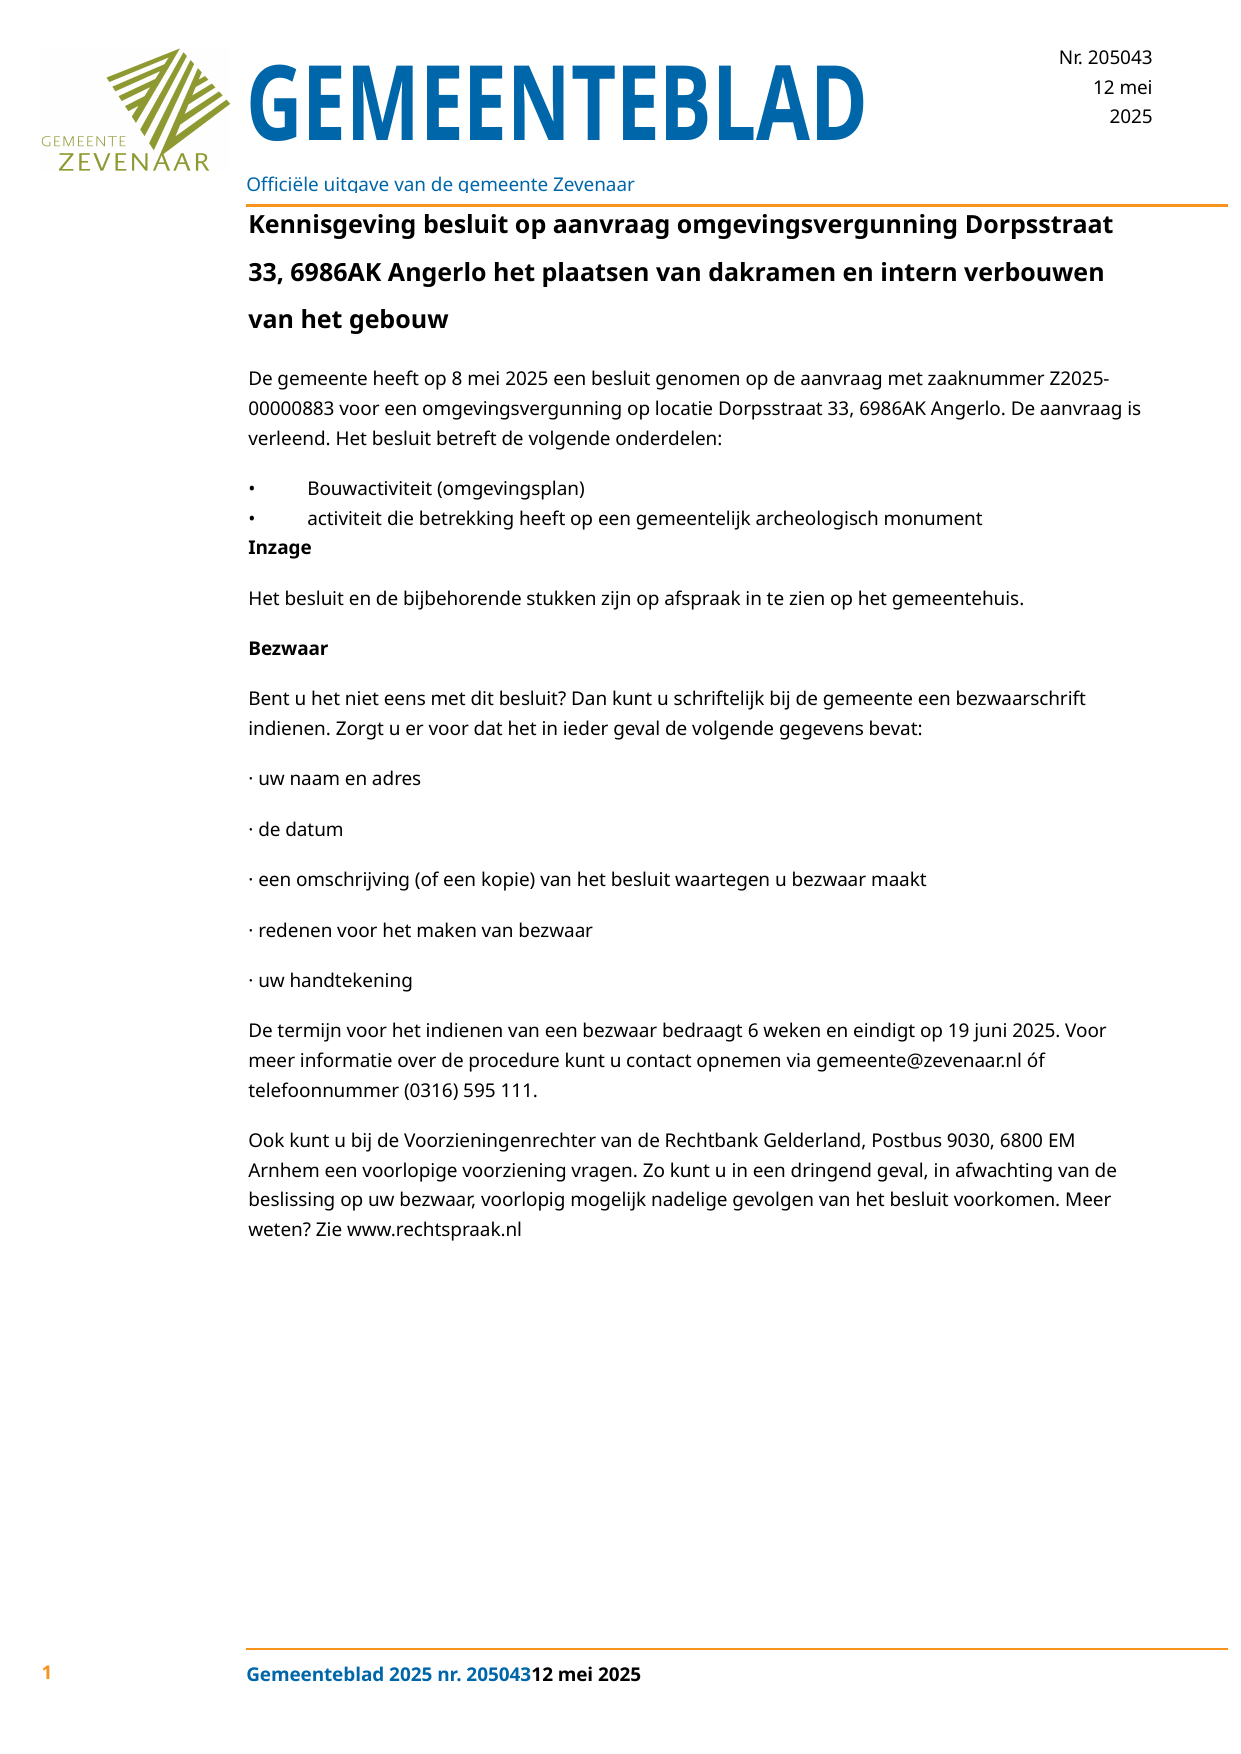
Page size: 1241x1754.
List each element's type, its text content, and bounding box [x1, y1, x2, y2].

text Bezwaar [248, 635, 1152, 661]
text Inzage [248, 534, 1152, 560]
text De termijn voor het indienen van een bezwaar bedraagt 6 weken en eindigt op 19 juni 2025. Voor meer informatie over de procedure kunt u contact opnemen via gemeente@zevenaar.nl óf telefoonnummer (0316) 595 111. [248, 1018, 1152, 1102]
list Bouwactiviteit (omgevingsplan) [248, 475, 1152, 501]
picture [41, 47, 231, 172]
text De gemeente heeft op 8 mei 2025 een besluit genomen op de aanvraag met zaaknummer Z2025-00000883 voor een omgevingsvergunning op locatie Dorpsstraat 33, 6986AK Angerlo. De aanvraag is verleend. Het besluit betreft de volgende onderdelen: [248, 366, 1152, 450]
text Het besluit en de bijbehorende stukken zijn op afspraak in te zien op het gemeentehuis. [248, 585, 1152, 610]
list activiteit die betrekking heeft op een gemeentelijk archeologisch monument [248, 505, 1152, 530]
text Kennisgeving besluit op aanvraag omgevingsvergunning Dorpsstraat 33, 6986AK Angerlo het plaatsen van dakramen en intern verbouwen van het gebouw [248, 207, 1152, 336]
text Bent u het niet eens met dit besluit? Dan kunt u schriftelijk bij de gemeente een bezwaarschrift indienen. Zorgt u er voor dat het in ieder geval de volgende gegevens bevat: [248, 686, 1152, 741]
text · een omschrijving (of een kopie) van het besluit waartegen u bezwaar maakt [248, 866, 1152, 892]
text · de datum [248, 816, 1152, 842]
text · uw naam en adres [248, 766, 1152, 791]
text · redenen voor het maken van bezwaar [248, 917, 1152, 942]
text · uw handtekening [248, 967, 1152, 993]
text Ook kunt u bij de Voorzieningenrechter van de Rechtbank Gelderland, Postbus 9030, 6800 EM Arnhem een voorlopige voorziening vragen. Zo kunt u in een dringend geval, in afwachting van de beslissing op uw bezwaar, voorlopig mogelijk nadelige gevolgen van het besluit voorkomen. Meer weten? Zie www.rechtspraak.nl [248, 1127, 1152, 1242]
